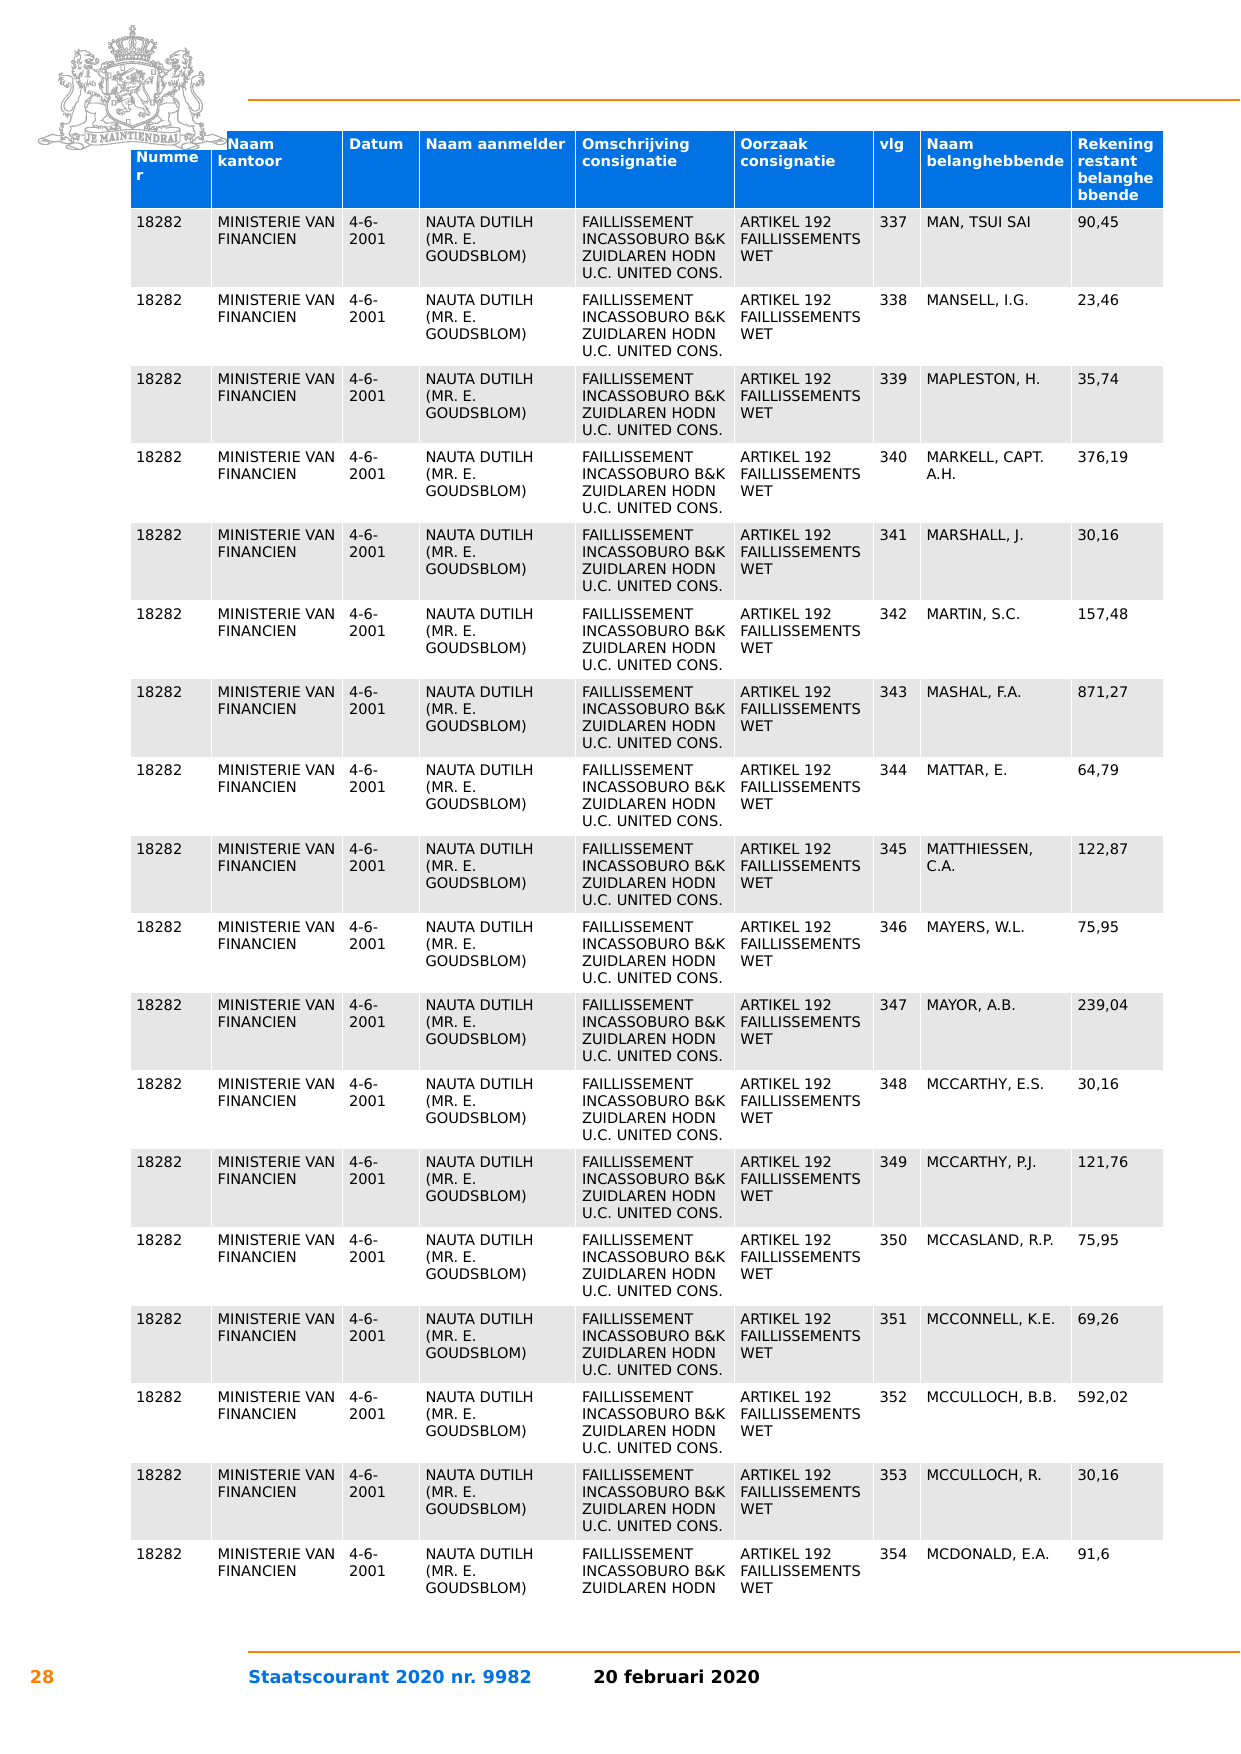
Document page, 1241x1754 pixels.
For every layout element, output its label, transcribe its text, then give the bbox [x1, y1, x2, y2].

table_cell FAILLISSEMENT INCASSOBURO B&K ZUIDLAREN HODN U.C. UNITED CONS. [576, 209, 734, 287]
table_cell 4-6-2001 [343, 1541, 419, 1601]
table_cell 18282 [131, 679, 211, 757]
table_cell ARTIKEL 192 FAILLISSEMENTSWET [735, 1463, 873, 1540]
table_cell NAUTA DUTILH (MR. E. GOUDSBLOM) [420, 444, 575, 522]
table_cell 344 [874, 758, 920, 835]
table_cell MINISTERIE VAN FINANCIEN [212, 993, 342, 1070]
table_cell 18282 [131, 288, 211, 365]
table_cell ARTIKEL 192 FAILLISSEMENTSWET [735, 209, 873, 287]
table_cell 30,16 [1072, 1463, 1163, 1540]
table_cell NAUTA DUTILH (MR. E. GOUDSBLOM) [420, 914, 575, 992]
table_cell 18282 [131, 601, 211, 678]
table_cell NAUTA DUTILH (MR. E. GOUDSBLOM) [420, 1149, 575, 1227]
table_header Datum [343, 131, 419, 208]
table_cell MINISTERIE VAN FINANCIEN [212, 1384, 342, 1462]
table_cell 345 [874, 836, 920, 913]
table_cell 75,95 [1072, 1228, 1163, 1305]
table_cell 18282 [131, 836, 211, 913]
table_cell MINISTERIE VAN FINANCIEN [212, 523, 342, 600]
table_cell 376,19 [1072, 444, 1163, 522]
table_cell ARTIKEL 192 FAILLISSEMENTSWET [735, 523, 873, 600]
table_cell 592,02 [1072, 1384, 1163, 1462]
table_cell FAILLISSEMENT INCASSOBURO B&K ZUIDLAREN HODN U.C. UNITED CONS. [576, 1149, 734, 1227]
table_cell FAILLISSEMENT INCASSOBURO B&K ZUIDLAREN HODN [576, 1541, 734, 1601]
table_cell 18282 [131, 1228, 211, 1305]
table_cell NAUTA DUTILH (MR. E. GOUDSBLOM) [420, 523, 575, 600]
table_cell 90,45 [1072, 209, 1163, 287]
table_header Omschrijving consignatie [576, 131, 734, 208]
table_cell 347 [874, 993, 920, 1070]
table_cell 91,6 [1072, 1541, 1163, 1601]
table_cell ARTIKEL 192 FAILLISSEMENTSWET [735, 1384, 873, 1462]
table_cell FAILLISSEMENT INCASSOBURO B&K ZUIDLAREN HODN U.C. UNITED CONS. [576, 1228, 734, 1305]
table_cell ARTIKEL 192 FAILLISSEMENTSWET [735, 444, 873, 522]
table_cell FAILLISSEMENT INCASSOBURO B&K ZUIDLAREN HODN U.C. UNITED CONS. [576, 523, 734, 600]
table_cell MCCARTHY, P.J. [921, 1149, 1071, 1227]
table_cell 350 [874, 1228, 920, 1305]
table_cell MARTIN, S.C. [921, 601, 1071, 678]
table_cell MCDONALD, E.A. [921, 1541, 1071, 1601]
table_cell NAUTA DUTILH (MR. E. GOUDSBLOM) [420, 288, 575, 365]
table_cell 23,46 [1072, 288, 1163, 365]
table_cell NAUTA DUTILH (MR. E. GOUDSBLOM) [420, 1541, 575, 1601]
table_cell 4-6-2001 [343, 1071, 419, 1148]
table_cell NAUTA DUTILH (MR. E. GOUDSBLOM) [420, 679, 575, 757]
table_cell 339 [874, 366, 920, 443]
table_cell 337 [874, 209, 920, 287]
table_header Naam belanghebbende [921, 131, 1071, 208]
table_cell 75,95 [1072, 914, 1163, 992]
table_cell 18282 [131, 366, 211, 443]
table_cell 18282 [131, 914, 211, 992]
table_cell FAILLISSEMENT INCASSOBURO B&K ZUIDLAREN HODN U.C. UNITED CONS. [576, 758, 734, 835]
table_cell MINISTERIE VAN FINANCIEN [212, 758, 342, 835]
table_cell NAUTA DUTILH (MR. E. GOUDSBLOM) [420, 209, 575, 287]
table_cell 18282 [131, 523, 211, 600]
table_cell FAILLISSEMENT INCASSOBURO B&K ZUIDLAREN HODN U.C. UNITED CONS. [576, 366, 734, 443]
table_cell 4-6-2001 [343, 679, 419, 757]
table_cell MCCULLOCH, B.B. [921, 1384, 1071, 1462]
table_cell 343 [874, 679, 920, 757]
table_cell NAUTA DUTILH (MR. E. GOUDSBLOM) [420, 1463, 575, 1540]
table_cell 69,26 [1072, 1306, 1163, 1383]
table_header Naam aanmelder [420, 131, 575, 208]
table_cell MCCASLAND, R.P. [921, 1228, 1071, 1305]
table_cell ARTIKEL 192 FAILLISSEMENTSWET [735, 366, 873, 443]
table_cell NAUTA DUTILH (MR. E. GOUDSBLOM) [420, 1228, 575, 1305]
table_cell MCCARTHY, E.S. [921, 1071, 1071, 1148]
table_cell ARTIKEL 192 FAILLISSEMENTSWET [735, 1149, 873, 1227]
table_cell ARTIKEL 192 FAILLISSEMENTSWET [735, 993, 873, 1070]
table_cell 18282 [131, 209, 211, 287]
table_cell 239,04 [1072, 993, 1163, 1070]
table_cell 64,79 [1072, 758, 1163, 835]
table_cell MASHAL, F.A. [921, 679, 1071, 757]
table_cell ARTIKEL 192 FAILLISSEMENTSWET [735, 1228, 873, 1305]
table_cell 4-6-2001 [343, 836, 419, 913]
table_cell MINISTERIE VAN FINANCIEN [212, 1541, 342, 1601]
table_cell 18282 [131, 1306, 211, 1383]
table_cell FAILLISSEMENT INCASSOBURO B&K ZUIDLAREN HODN U.C. UNITED CONS. [576, 1463, 734, 1540]
table_cell MINISTERIE VAN FINANCIEN [212, 1071, 342, 1148]
table_cell MINISTERIE VAN FINANCIEN [212, 1463, 342, 1540]
table_header Rekening restant belanghebbende [1072, 131, 1163, 208]
table_cell MARSHALL, J. [921, 523, 1071, 600]
table_cell MAN, TSUI SAI [921, 209, 1071, 287]
table_cell ARTIKEL 192 FAILLISSEMENTSWET [735, 836, 873, 913]
table_cell NAUTA DUTILH (MR. E. GOUDSBLOM) [420, 1071, 575, 1148]
table_cell MAPLESTON, H. [921, 366, 1071, 443]
table_cell 4-6-2001 [343, 1384, 419, 1462]
table_cell ARTIKEL 192 FAILLISSEMENTSWET [735, 914, 873, 992]
table_cell 346 [874, 914, 920, 992]
table_cell 4-6-2001 [343, 444, 419, 522]
picture [38, 25, 227, 150]
table_cell 157,48 [1072, 601, 1163, 678]
table_cell MINISTERIE VAN FINANCIEN [212, 288, 342, 365]
table_cell 18282 [131, 993, 211, 1070]
table_cell 18282 [131, 1463, 211, 1540]
table_cell NAUTA DUTILH (MR. E. GOUDSBLOM) [420, 758, 575, 835]
table_cell MCCULLOCH, R. [921, 1463, 1071, 1540]
table_cell 338 [874, 288, 920, 365]
table_cell NAUTA DUTILH (MR. E. GOUDSBLOM) [420, 1306, 575, 1383]
table_cell MINISTERIE VAN FINANCIEN [212, 914, 342, 992]
table_cell 348 [874, 1071, 920, 1148]
table_cell 30,16 [1072, 1071, 1163, 1148]
table_cell ARTIKEL 192 FAILLISSEMENTSWET [735, 679, 873, 757]
table_cell 18282 [131, 758, 211, 835]
table_cell NAUTA DUTILH (MR. E. GOUDSBLOM) [420, 601, 575, 678]
table_cell MINISTERIE VAN FINANCIEN [212, 601, 342, 678]
table_cell MINISTERIE VAN FINANCIEN [212, 836, 342, 913]
table_cell 35,74 [1072, 366, 1163, 443]
table_cell MANSELL, I.G. [921, 288, 1071, 365]
table_cell ARTIKEL 192 FAILLISSEMENTSWET [735, 1306, 873, 1383]
table_cell 4-6-2001 [343, 288, 419, 365]
table_cell 18282 [131, 1149, 211, 1227]
table_cell 4-6-2001 [343, 523, 419, 600]
table_cell MINISTERIE VAN FINANCIEN [212, 1306, 342, 1383]
table_cell FAILLISSEMENT INCASSOBURO B&K ZUIDLAREN HODN U.C. UNITED CONS. [576, 836, 734, 913]
table_header Nummer [131, 150, 211, 208]
table_cell FAILLISSEMENT INCASSOBURO B&K ZUIDLAREN HODN U.C. UNITED CONS. [576, 601, 734, 678]
table_cell 18282 [131, 1384, 211, 1462]
table_cell 4-6-2001 [343, 601, 419, 678]
table_cell 30,16 [1072, 523, 1163, 600]
table_cell ARTIKEL 192 FAILLISSEMENTSWET [735, 1541, 873, 1601]
table_cell FAILLISSEMENT INCASSOBURO B&K ZUIDLAREN HODN U.C. UNITED CONS. [576, 993, 734, 1070]
table_cell MATTAR, E. [921, 758, 1071, 835]
table_cell 353 [874, 1463, 920, 1540]
table_cell 349 [874, 1149, 920, 1227]
table_cell FAILLISSEMENT INCASSOBURO B&K ZUIDLAREN HODN U.C. UNITED CONS. [576, 444, 734, 522]
table_cell FAILLISSEMENT INCASSOBURO B&K ZUIDLAREN HODN U.C. UNITED CONS. [576, 1306, 734, 1383]
table_cell MATTHIESSEN, C.A. [921, 836, 1071, 913]
table_cell MARKELL, CAPT. A.H. [921, 444, 1071, 522]
table_cell FAILLISSEMENT INCASSOBURO B&K ZUIDLAREN HODN U.C. UNITED CONS. [576, 288, 734, 365]
table_cell 352 [874, 1384, 920, 1462]
table_cell 354 [874, 1541, 920, 1601]
table_cell 4-6-2001 [343, 1228, 419, 1305]
table_cell MAYOR, A.B. [921, 993, 1071, 1070]
table_cell MINISTERIE VAN FINANCIEN [212, 209, 342, 287]
table_cell NAUTA DUTILH (MR. E. GOUDSBLOM) [420, 836, 575, 913]
table_cell NAUTA DUTILH (MR. E. GOUDSBLOM) [420, 366, 575, 443]
table_cell FAILLISSEMENT INCASSOBURO B&K ZUIDLAREN HODN U.C. UNITED CONS. [576, 1071, 734, 1148]
table_cell MINISTERIE VAN FINANCIEN [212, 1149, 342, 1227]
table_cell ARTIKEL 192 FAILLISSEMENTSWET [735, 758, 873, 835]
table_cell MAYERS, W.L. [921, 914, 1071, 992]
table_cell 4-6-2001 [343, 1306, 419, 1383]
table_header Oorzaak consignatie [735, 131, 873, 208]
table_cell FAILLISSEMENT INCASSOBURO B&K ZUIDLAREN HODN U.C. UNITED CONS. [576, 679, 734, 757]
table_header Naam kantoor [212, 131, 342, 208]
table_cell 4-6-2001 [343, 1463, 419, 1540]
table_cell 342 [874, 601, 920, 678]
table_cell NAUTA DUTILH (MR. E. GOUDSBLOM) [420, 993, 575, 1070]
table_cell 341 [874, 523, 920, 600]
table_cell FAILLISSEMENT INCASSOBURO B&K ZUIDLAREN HODN U.C. UNITED CONS. [576, 914, 734, 992]
table_cell 122,87 [1072, 836, 1163, 913]
table_cell FAILLISSEMENT INCASSOBURO B&K ZUIDLAREN HODN U.C. UNITED CONS. [576, 1384, 734, 1462]
table_cell MCCONNELL, K.E. [921, 1306, 1071, 1383]
table_cell ARTIKEL 192 FAILLISSEMENTSWET [735, 1071, 873, 1148]
table_cell 340 [874, 444, 920, 522]
table_cell 351 [874, 1306, 920, 1383]
table_cell 4-6-2001 [343, 914, 419, 992]
table_cell ARTIKEL 192 FAILLISSEMENTSWET [735, 288, 873, 365]
table_cell 4-6-2001 [343, 366, 419, 443]
table_cell MINISTERIE VAN FINANCIEN [212, 444, 342, 522]
table_cell MINISTERIE VAN FINANCIEN [212, 679, 342, 757]
table_cell 18282 [131, 444, 211, 522]
table_cell 4-6-2001 [343, 993, 419, 1070]
table_cell 4-6-2001 [343, 209, 419, 287]
table_header vlg [874, 131, 920, 208]
table_cell 18282 [131, 1541, 211, 1601]
table_cell 871,27 [1072, 679, 1163, 757]
table_cell MINISTERIE VAN FINANCIEN [212, 366, 342, 443]
table_cell 4-6-2001 [343, 1149, 419, 1227]
table_cell 121,76 [1072, 1149, 1163, 1227]
table_cell MINISTERIE VAN FINANCIEN [212, 1228, 342, 1305]
table_cell NAUTA DUTILH (MR. E. GOUDSBLOM) [420, 1384, 575, 1462]
table_cell 18282 [131, 1071, 211, 1148]
table_cell 4-6-2001 [343, 758, 419, 835]
table_cell ARTIKEL 192 FAILLISSEMENTSWET [735, 601, 873, 678]
